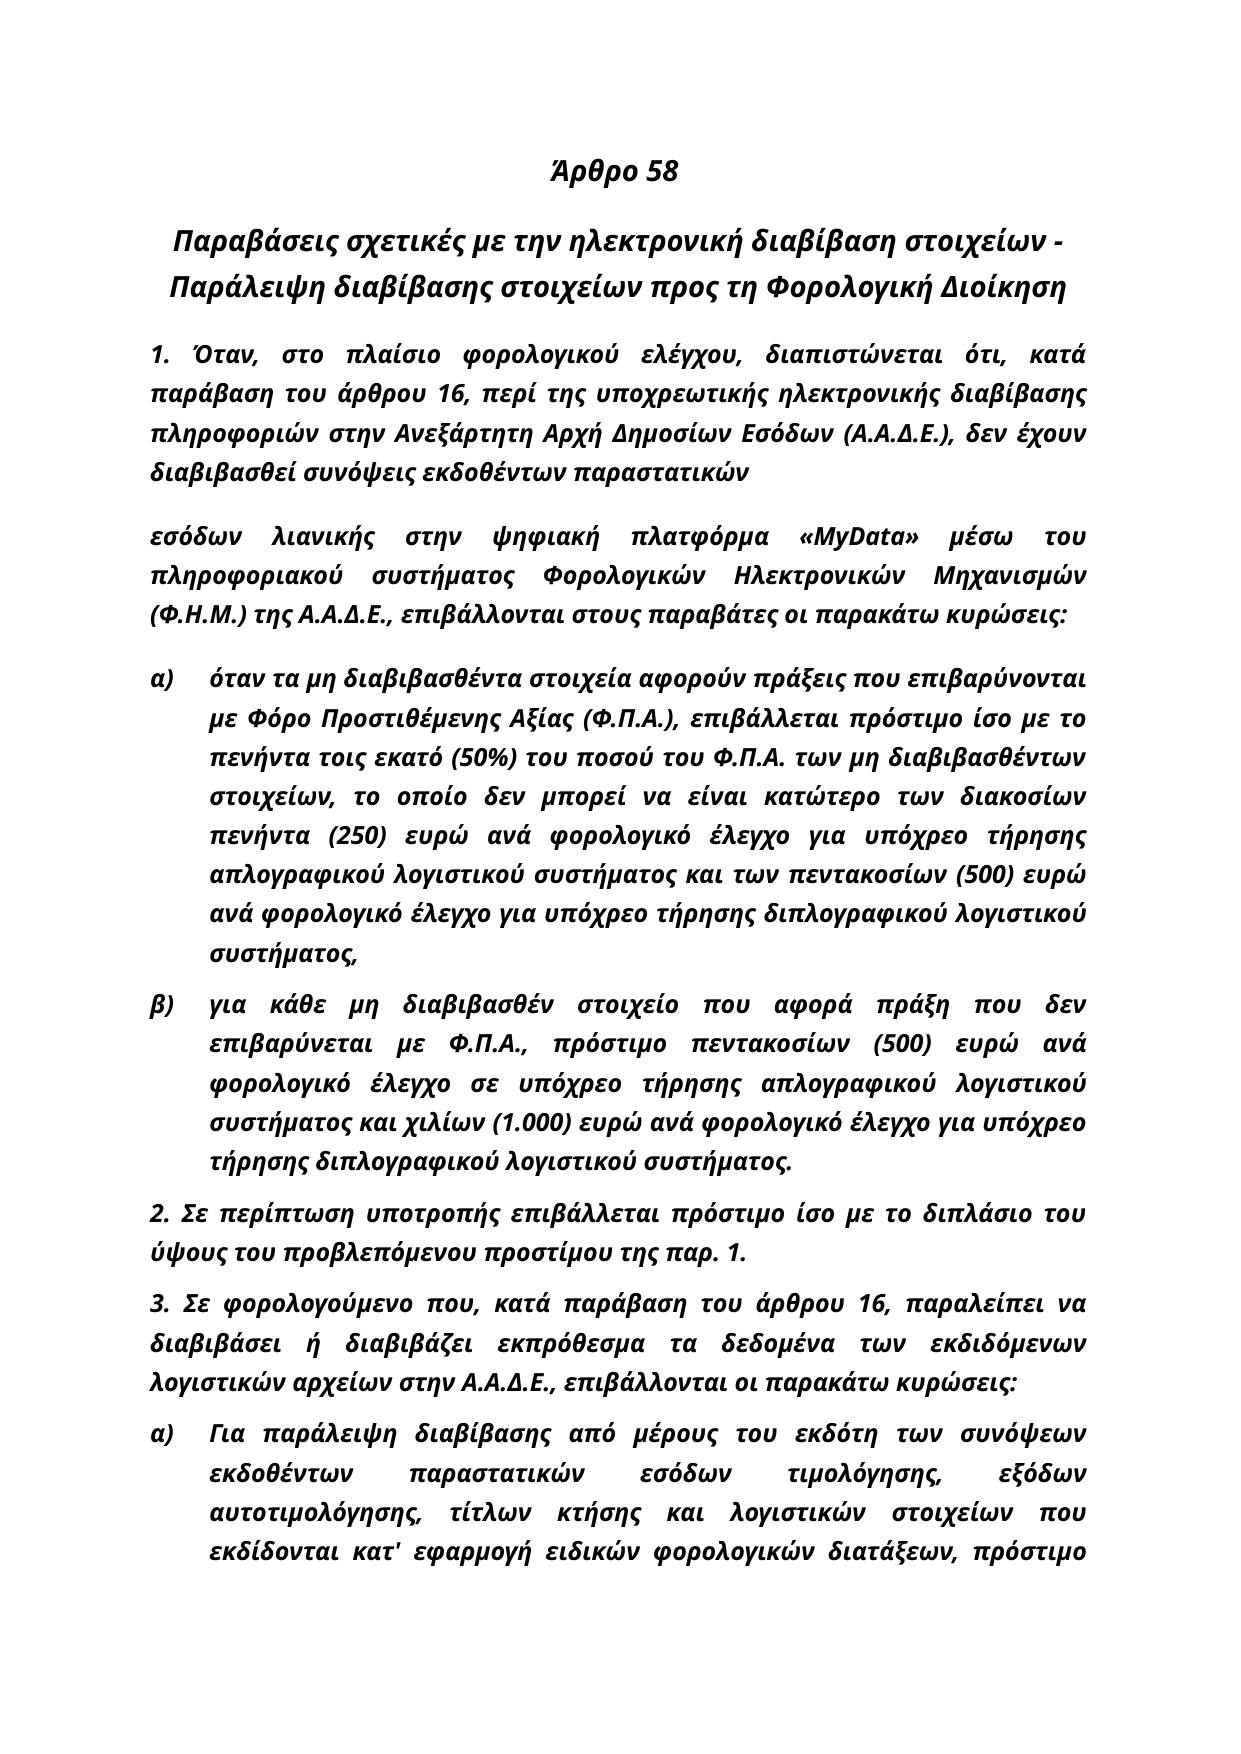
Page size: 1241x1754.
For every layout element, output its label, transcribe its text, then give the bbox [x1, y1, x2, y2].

list α) Για παράλειψη διαβίβασης από μέρους του εκδότη των συνόψεων εκδοθέντων παραστατικών εσόδων τιμολόγησης, εξόδων αυτοτιμολόγησης, τίτλων κτήσης και λογιστικών στοιχείων που εκδίδονται κατ' εφαρμογή ειδικών φορολογικών διατάξεων, πρόστιμο [150, 1416, 1090, 1568]
text 2. Σε περίπτωση υποτροπής επιβάλλεται πρόστιμο ίσο με το διπλάσιο του ύψους του προβλεπόμενου προστίμου της παρ. 1. [150, 1195, 1090, 1268]
subtitle Άρθρο 58 [150, 150, 1090, 190]
subtitle Παραβάσεις σχετικές με την ηλεκτρονική διαβίβαση στοιχείων - Παράλειψη διαβίβασης στοιχείων προς τη Φορολογική Διοίκηση [150, 221, 1090, 306]
list β) για κάθε μη διαβιβασθέν στοιχείο που αφορά πράξη που δεν επιβαρύνεται με Φ.Π.Α., πρόστιμο πεντακοσίων (500) ευρώ ανά φορολογικό έλεγχο σε υπόχρεο τήρησης απλογραφικού λογιστικού συστήματος και χιλίων (1.000) ευρώ ανά φορολογικό έλεγχο για υπόχρεο τήρησης διπλογραφικού λογιστικού συστήματος. [150, 987, 1090, 1178]
text εσόδων λιανικής στην ψηφιακή πλατφόρμα «MyData» μέσω του πληροφοριακού συστήματος Φορολογικών Ηλεκτρονικών Μηχανισμών (Φ.Η.Μ.) της Α.Α.Δ.Ε., επιβάλλονται στους παραβάτες οι παρακάτω κυρώσεις: [150, 518, 1090, 631]
list α) όταν τα μη διαβιβασθέντα στοιχεία αφορούν πράξεις που επιβαρύνονται με Φόρο Προστιθέμενης Αξίας (Φ.Π.Α.), επιβάλλεται πρόστιμο ίσο με το πενήντα τοις εκατό (50%) του ποσού του Φ.Π.Α. των μη διαβιβασθέντων στοιχείων, το οποίο δεν μπορεί να είναι κατώτερο των διακοσίων πενήντα (250) ευρώ ανά φορολογικό έλεγχο για υπόχρεο τήρησης απλογραφικού λογιστικού συστήματος και των πεντακοσίων (500) ευρώ ανά φορολογικό έλεγχο για υπόχρεο τήρησης διπλογραφικού λογιστικού συστήματος, [150, 661, 1090, 969]
text 3. Σε φορολογούμενο που, κατά παράβαση του άρθρου 16, παραλείπει να διαβιβάσει ή διαβιβάζει εκπρόθεσμα τα δεδομένα των εκδιδόμενων λογιστικών αρχείων στην Α.Α.Δ.Ε., επιβάλλονται οι παρακάτω κυρώσεις: [150, 1286, 1090, 1398]
text 1. Όταν, στο πλαίσιο φορολογικού ελέγχου, διαπιστώνεται ότι, κατά παράβαση του άρθρου 16, περί της υποχρεωτικής ηλεκτρονικής διαβίβασης πληροφοριών στην Ανεξάρτητη Αρχή Δημοσίων Εσόδων (Α.Α.Δ.Ε.), δεν έχουν διαβιβασθεί συνόψεις εκδοθέντων παραστατικών [150, 337, 1090, 488]
